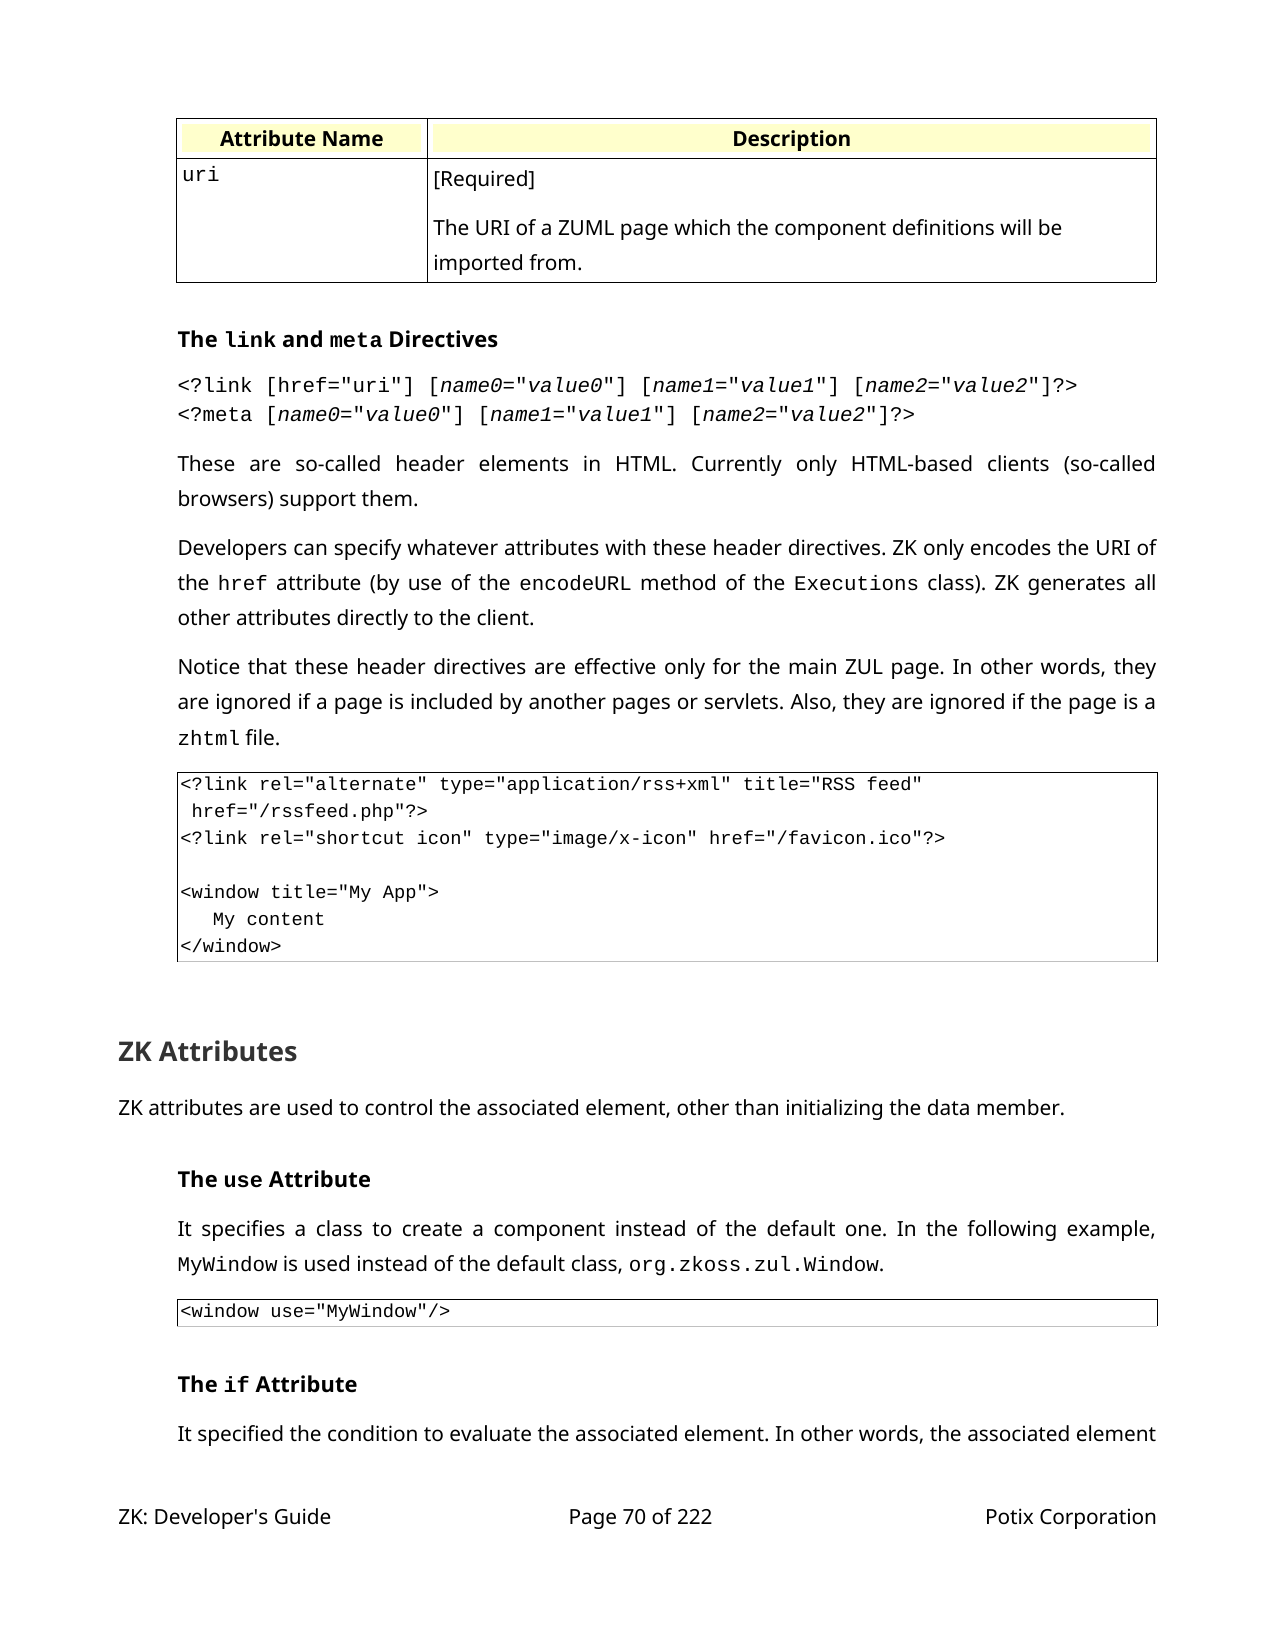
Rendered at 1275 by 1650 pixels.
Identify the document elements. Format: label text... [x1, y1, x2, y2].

text </window> [178, 934, 1157, 961]
text It specifies a class to create a component instead of the default one. In the following example, MyWindow is used instead of the default class, org.zkoss.zul.Window. [177, 1214, 1157, 1278]
table_header Attribute Name [177, 119, 427, 158]
subtitle ZK Attributes [118, 1032, 1157, 1069]
table_cell uri [177, 159, 427, 282]
text Notice that these header directives are effective only for the main ZUL page. In other words, they are ignored if a page is included by another pages or servlets. Also, they are ignored if the page is a zhtml file. [177, 652, 1157, 751]
text <window use="MyWindow"/> [178, 1300, 1157, 1326]
subtitle The use Attribute [177, 1164, 1157, 1194]
subtitle The link and meta Directives [177, 324, 1157, 354]
text My content [178, 907, 1157, 931]
text These are so-called header elements in HTML. Currently only HTML-based clients (so-called browsers) support them. [177, 449, 1157, 512]
table_header Description [428, 119, 1156, 158]
text <?link [href="uri"] [name0="value0"] [name1="value1"] [name2="value2"]?> <?meta [name0="value0"] [name1="value1"] [name2="value2"]?> [177, 375, 1157, 428]
text It specified the condition to evaluate the associated element. In other words, the associated element [177, 1419, 1157, 1447]
text ZK attributes are used to control the associated element, other than initializing the data member. [118, 1093, 1157, 1121]
text href="/rssfeed.php"?> <?link rel="shortcut icon" type="image/x-icon" href="/favicon.ico"?> [178, 799, 1157, 850]
text <window title="My App"> [178, 880, 1157, 904]
table_cell [Required] The URI of a ZUML page which the component definitions will be imported from. [428, 159, 1156, 282]
text <?link rel="alternate" type="application/rss+xml" title="RSS feed" [178, 773, 1157, 796]
subtitle The if Attribute [177, 1368, 1157, 1399]
text Developers can specify whatever attributes with these header directives. ZK only encodes the URI of the href attribute (by use of the encodeURL method of the Executions class). ZK generates all other attributes directly to the client. [177, 533, 1157, 632]
